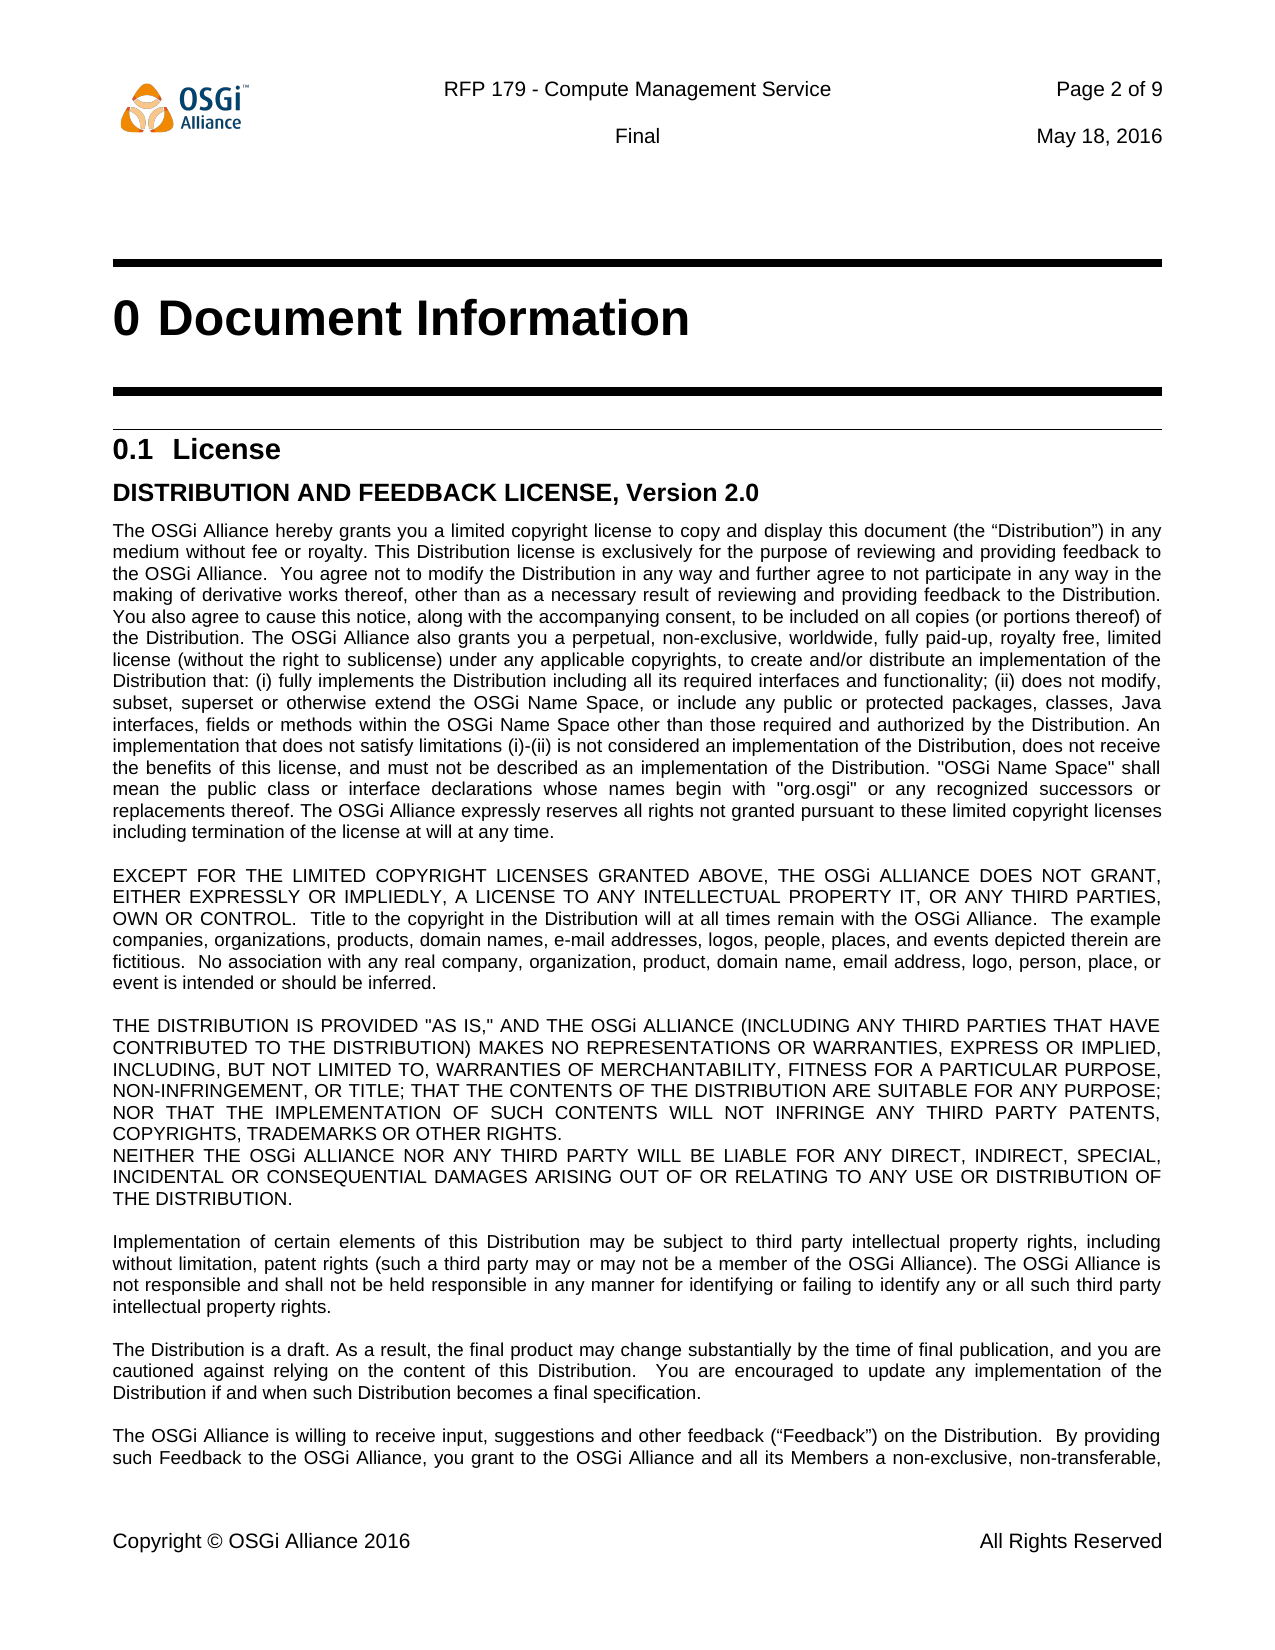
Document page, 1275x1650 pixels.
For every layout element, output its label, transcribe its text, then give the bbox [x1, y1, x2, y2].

text The OSGi Alliance hereby grants you a limited copyright license to copy and display this document (the “Distribution”) in any medium without fee or royalty. This Distribution license is exclusively for the purpose of reviewing and providing feedback to the OSGi Alliance. You agree not to modify the Distribution in any way and further agree to not participate in any way in the making of derivative works thereof, other than as a necessary result of reviewing and providing feedback to the Distribution. You also agree to cause this notice, along with the accompanying consent, to be included on all copies (or portions thereof) of the Distribution. The OSGi Alliance also grants you a perpetual, non-exclusive, worldwide, fully paid-up, royalty free, limited license (without the right to sublicense) under any applicable copyrights, to create and/or distribute an implementation of the Distribution that: (i) fully implements the Distribution including all its required interfaces and functionality; (ii) does not modify, subset, superset or otherwise extend the OSGi Name Space, or include any public or protected packages, classes, Java interfaces, fields or methods within the OSGi Name Space other than those required and authorized by the Distribution. An implementation that does not satisfy limitations (i)-(ii) is not considered an implementation of the Distribution, does not receive the benefits of this license, and must not be described as an implementation of the Distribution. "OSGi Name Space" shall mean the public class or interface declarations whose names begin with "org.osgi" or any recognized successors or replacements thereof. The OSGi Alliance expressly reserves all rights not granted pursuant to these limited copyright licenses including termination of the license at will at any time. [112, 519, 1162, 843]
text EXCEPT FOR THE LIMITED COPYRIGHT LICENSES GRANTED ABOVE, THE OSGi ALLIANCE DOES NOT GRANT, EITHER EXPRESSLY OR IMPLIEDLY, A LICENSE TO ANY INTELLECTUAL PROPERTY IT, OR ANY THIRD PARTIES, OWN OR CONTROL. Title to the copyright in the Distribution will at all times remain with the OSGi Alliance. The example companies, organizations, products, domain names, e-mail addresses, logos, people, places, and events depicted therein are fictitious. No association with any real company, organization, product, domain name, email address, logo, person, place, or event is intended or should be inferred. [112, 864, 1162, 994]
subtitle License [112, 430, 1162, 466]
text DISTRIBUTION AND FEEDBACK LICENSE, Version 2.0 [112, 478, 1162, 507]
text Implementation of certain elements of this Distribution may be subject to third party intellectual property rights, including without limitation, patent rights (such a third party may or may not be a member of the OSGi Alliance). The OSGi Alliance is not responsible and shall not be held responsible in any manner for identifying or failing to identify any or all such third party intellectual property rights. [112, 1231, 1162, 1317]
text NEITHER THE OSGi ALLIANCE NOR ANY THIRD PARTY WILL BE LIABLE FOR ANY DIRECT, INDIRECT, SPECIAL, INCIDENTAL OR CONSEQUENTIAL DAMAGES ARISING OUT OF OR RELATING TO ANY USE OR DISTRIBUTION OF THE DISTRIBUTION. [112, 1145, 1162, 1209]
text The Distribution is a draft. As a result, the final product may change substantially by the time of final publication, and you are cautioned against relying on the content of this Distribution. You are encouraged to update any implementation of the Distribution if and when such Distribution becomes a final specification. [112, 1339, 1162, 1403]
text The OSGi Alliance is willing to receive input, suggestions and other feedback (“Feedback”) on the Distribution. By providing such Feedback to the OSGi Alliance, you grant to the OSGi Alliance and all its Members a non-exclusive, non-transferable, [112, 1425, 1162, 1468]
picture [113, 76, 257, 140]
subtitle Document Information [112, 260, 1162, 396]
text THE DISTRIBUTION IS PROVIDED "AS IS," AND THE OSGi ALLIANCE (INCLUDING ANY THIRD PARTIES THAT HAVE CONTRIBUTED TO THE DISTRIBUTION) MAKES NO REPRESENTATIONS OR WARRANTIES, EXPRESS OR IMPLIED, INCLUDING, BUT NOT LIMITED TO, WARRANTIES OF MERCHANTABILITY, FITNESS FOR A PARTICULAR PURPOSE, NON-INFRINGEMENT, OR TITLE; THAT THE CONTENTS OF THE DISTRIBUTION ARE SUITABLE FOR ANY PURPOSE; NOR THAT THE IMPLEMENTATION OF SUCH CONTENTS WILL NOT INFRINGE ANY THIRD PARTY PATENTS, COPYRIGHTS, TRADEMARKS OR OTHER RIGHTS. [112, 1015, 1162, 1145]
